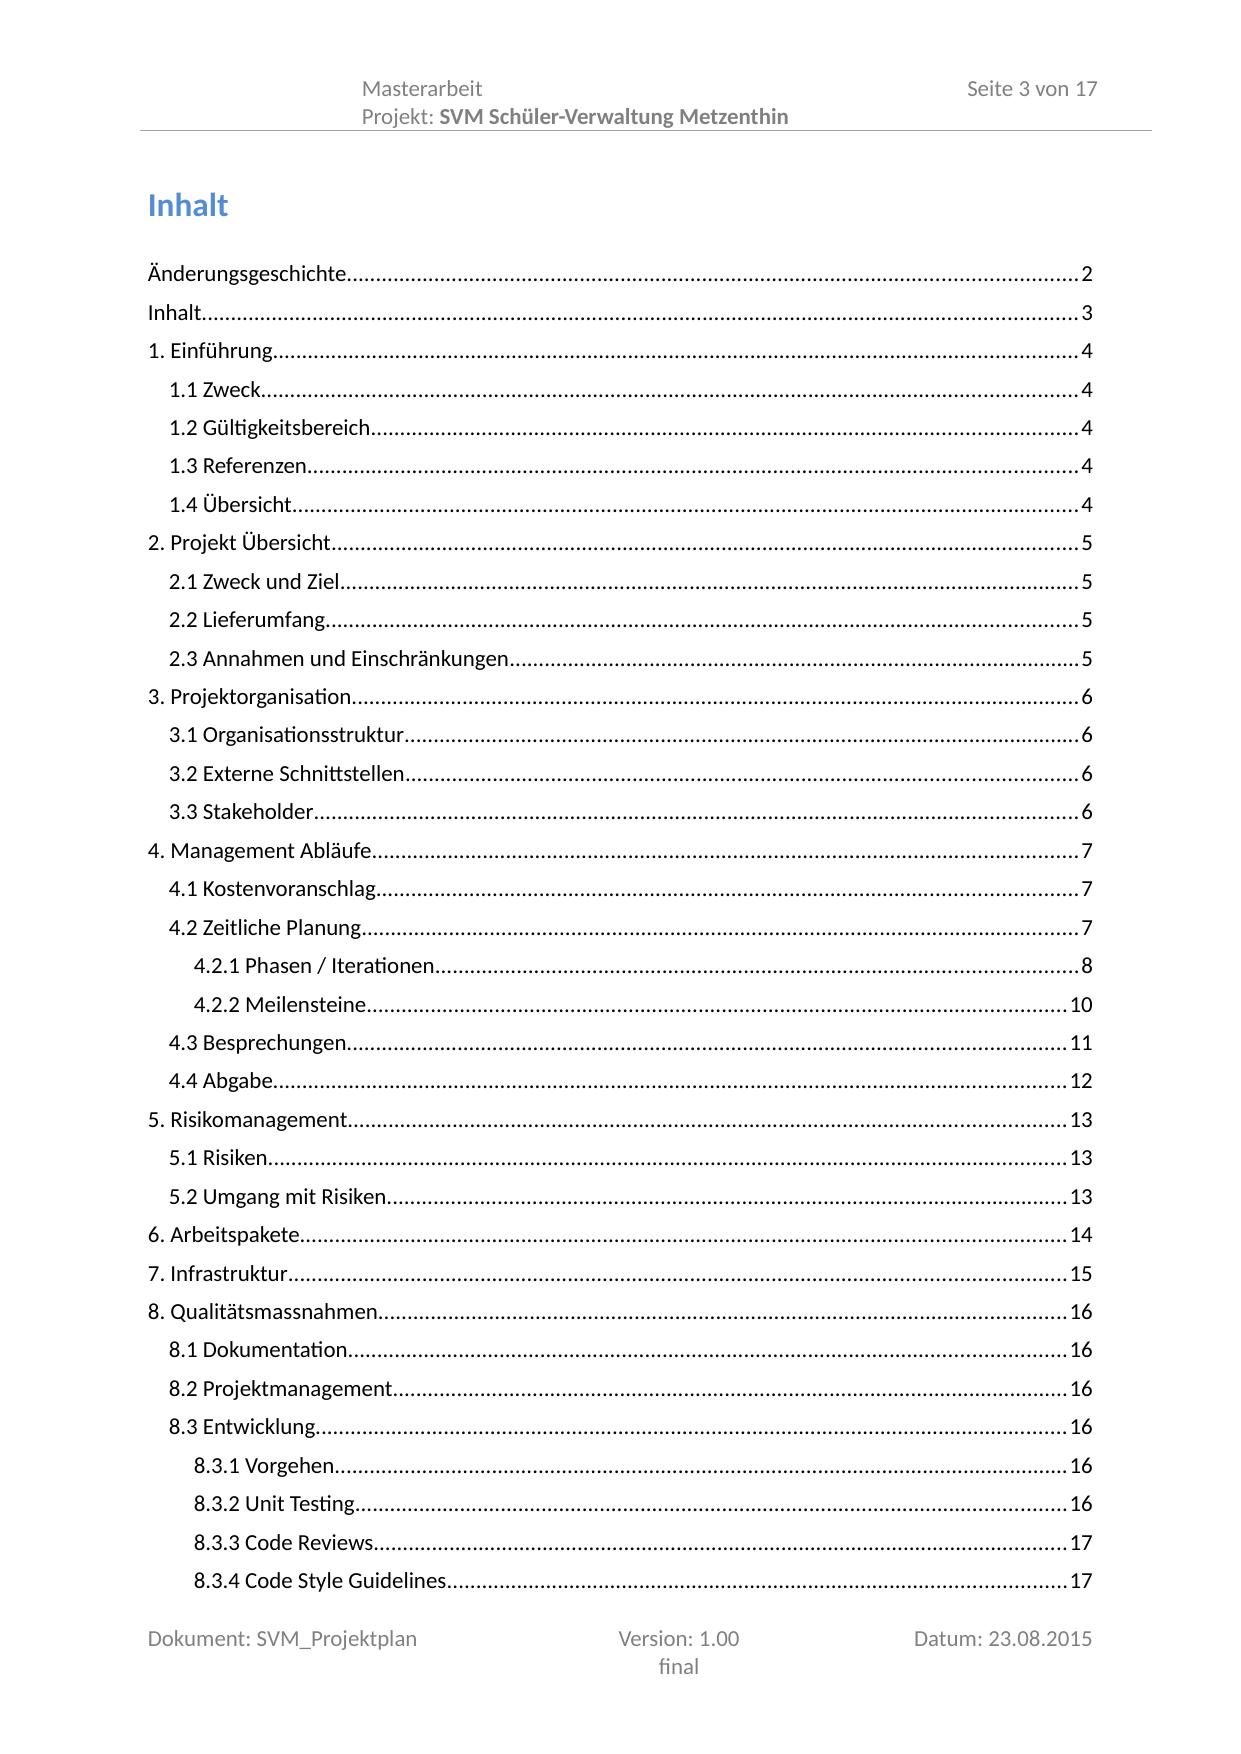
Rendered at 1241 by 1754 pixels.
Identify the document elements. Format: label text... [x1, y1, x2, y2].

text 4.3 Besprechungen 11 [168, 1028, 1093, 1056]
text 4.4 Abgabe 12 [168, 1067, 1093, 1094]
text 8.3.3 Code Reviews 17 [193, 1528, 1093, 1556]
subtitle Inhalt [148, 184, 1093, 225]
text 7. Infrastruktur 15 [148, 1259, 1093, 1287]
text 3.3 Stakeholder 6 [168, 797, 1093, 826]
text Inhalt 3 [148, 298, 1093, 326]
text 2.1 Zweck und Ziel 5 [168, 567, 1093, 595]
text 2.2 Lieferumfang 5 [168, 605, 1093, 633]
text 1.4 Übersicht 4 [168, 490, 1093, 518]
text 1.3 Referenzen 4 [168, 452, 1093, 479]
text 1.2 Gültigkeitsbereich 4 [168, 413, 1093, 441]
text 2.3 Annahmen und Einschränkungen 5 [168, 644, 1093, 672]
text 4.1 Kostenvoranschlag 7 [168, 874, 1093, 902]
text 4. Management Abläufe 7 [148, 836, 1093, 864]
text 4.2.1 Phasen / Iterationen 8 [193, 951, 1093, 979]
text 1. Einführung 4 [148, 336, 1093, 364]
text 2. Projekt Übersicht 5 [148, 528, 1093, 556]
text 4.2.2 Meilensteine 10 [193, 990, 1093, 1018]
text 8.1 Dokumentation 16 [168, 1336, 1093, 1364]
text 3.1 Organisationsstruktur 6 [168, 721, 1093, 749]
text 5.1 Risiken 13 [168, 1143, 1093, 1171]
text 8.3.2 Unit Testing 16 [193, 1489, 1093, 1517]
text 1.1 Zweck 4 [168, 375, 1093, 403]
text 8.3 Entwicklung 16 [168, 1412, 1093, 1441]
text Änderungsgeschichte 2 [148, 259, 1093, 287]
text 8.3.1 Vorgehen 16 [193, 1451, 1093, 1479]
text 5.2 Umgang mit Risiken 13 [168, 1182, 1093, 1210]
text 3.2 Externe Schnittstellen 6 [168, 759, 1093, 787]
text 4.2 Zeitliche Planung 7 [168, 913, 1093, 941]
text 6. Arbeitspakete 14 [148, 1220, 1093, 1248]
text 8.3.4 Code Style Guidelines 17 [193, 1566, 1093, 1594]
text 3. Projektorganisation 6 [148, 682, 1093, 710]
text 8. Qualitätsmassnahmen 16 [148, 1297, 1093, 1325]
text 8.2 Projektmanagement 16 [168, 1374, 1093, 1402]
text 5. Risikomanagement 13 [148, 1105, 1093, 1133]
